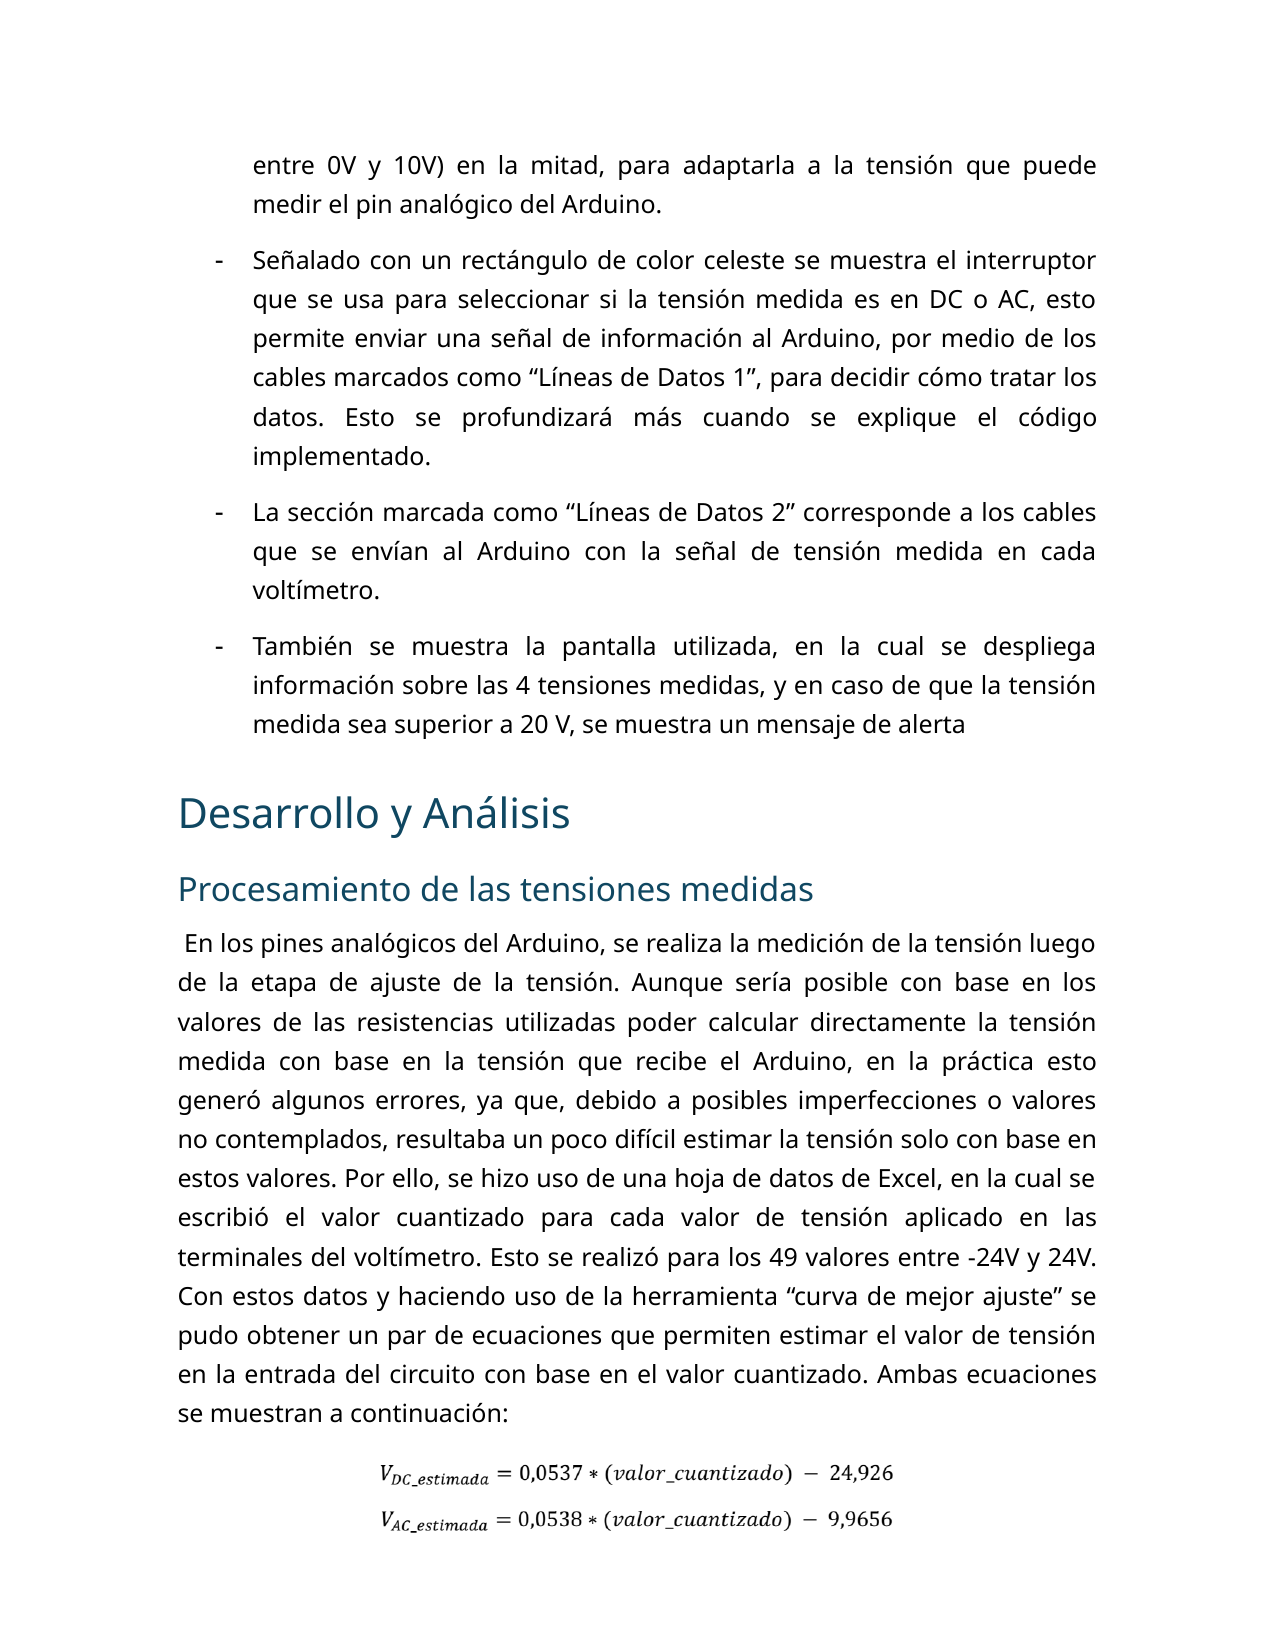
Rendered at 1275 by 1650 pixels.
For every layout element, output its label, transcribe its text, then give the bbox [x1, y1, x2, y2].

list La sección marcada como “Líneas de Datos 2” corresponde a los cables que se envían al Arduino con la señal de tensión medida en cada voltímetro. [215, 494, 1098, 607]
list entre 0V y 10V) en la mitad, para adaptarla a la tensión que puede medir el pin analógico del Arduino. [215, 148, 1098, 221]
list Señalado con un rectángulo de color celeste se muestra el interruptor que se usa para seleccionar si la tensión medida es en DC o AC, esto permite enviar una señal de información al Arduino, por medio de los cables marcados como “Líneas de Datos 1”, para decidir cómo tratar los datos. Esto se profundizará más cuando se explique el código implementado. [215, 243, 1098, 472]
subtitle Desarrollo y Análisis [177, 783, 1098, 840]
list También se muestra la pantalla utilizada, en la cual se despliega información sobre las 4 tensiones medidas, y en caso de que la tensión medida sea superior a 20 V, se muestra un mensaje de alerta [215, 628, 1098, 741]
picture [367, 1451, 908, 1542]
text En los pines analógicos del Arduino, se realiza la medición de la tensión luego de la etapa de ajuste de la tensión. Aunque sería posible con base en los valores de las resistencias utilizadas poder calcular directamente la tensión medida con base en la tensión que recibe el Arduino, en la práctica esto generó algunos errores, ya que, debido a posibles imperfecciones o valores no contemplados, resultaba un poco difícil estimar la tensión solo con base en estos valores. Por ello, se hizo uso de una hoja de datos de Excel, en la cual se escribió el valor cuantizado para cada valor de tensión aplicado en las terminales del voltímetro. Esto se realizó para los 49 valores entre -24V y 24V. Con estos datos y haciendo uso de la herramienta “curva de mejor ajuste” se pudo obtener un par de ecuaciones que permiten estimar el valor de tensión en la entrada del circuito con base en el valor cuantizado. Ambas ecuaciones se muestran a continuación: [177, 926, 1098, 1430]
subtitle Procesamiento de las tensiones medidas [177, 865, 1098, 911]
